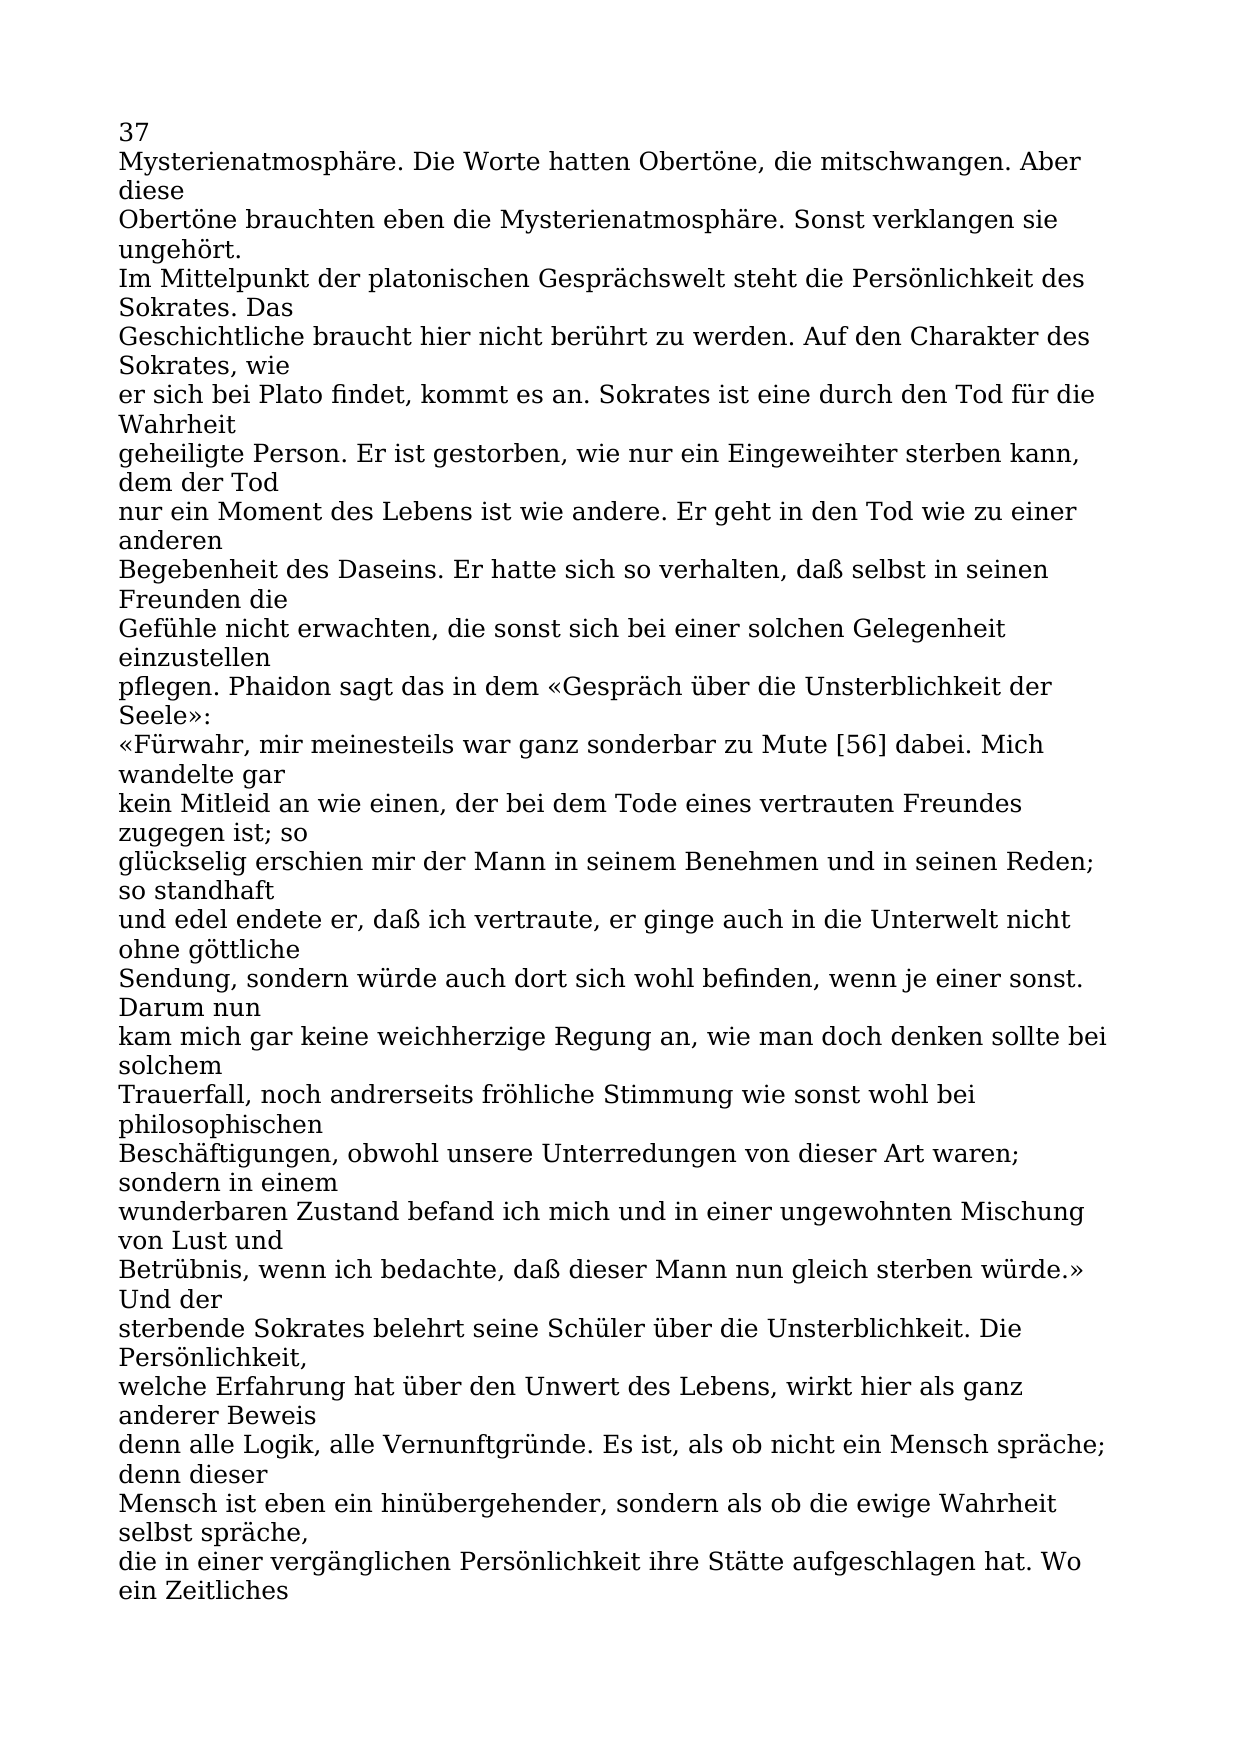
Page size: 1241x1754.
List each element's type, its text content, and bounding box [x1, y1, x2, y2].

text wunderbaren Zustand befand ich mich und in einer ungewohnten Mischung von Lust und [118, 1197, 1122, 1256]
text geheiligte Person. Er ist gestorben, wie nur ein Eingeweihter sterben kann, dem der Tod [118, 439, 1122, 497]
text Betrübnis, wenn ich bedachte, daß dieser Mann nun gleich sterben würde.» Und der [118, 1256, 1122, 1314]
text er sich bei Plato findet, kommt es an. Sokrates ist eine durch den Tod für die Wahrheit [118, 381, 1122, 439]
text glückselig erschien mir der Mann in seinem Benehmen und in seinen Reden; so standhaft [118, 847, 1122, 906]
text welche Erfahrung hat über den Unwert des Lebens, wirkt hier als ganz anderer Beweis [118, 1372, 1122, 1431]
text pflegen. Phaidon sagt das in dem «Gespräch über die Unsterblichkeit der Seele»: [118, 672, 1122, 731]
text Beschäftigungen, obwohl unsere Unterredungen von dieser Art waren; sondern in einem [118, 1139, 1122, 1197]
text die in einer vergänglichen Persönlichkeit ihre Stätte aufgeschlagen hat. Wo ein Zeitliches [118, 1547, 1122, 1606]
text sterbende Sokrates belehrt seine Schüler über die Unsterblichkeit. Die Persönlichkeit, [118, 1314, 1122, 1372]
text Im Mittelpunkt der platonischen Gesprächswelt steht die Persönlichkeit des Sokrates. Das [118, 264, 1122, 322]
text 37 [118, 118, 1122, 147]
text Begebenheit des Daseins. Er hatte sich so verhalten, daß selbst in seinen Freunden die [118, 556, 1122, 614]
text Sendung, sondern würde auch dort sich wohl befinden, wenn je einer sonst. Darum nun [118, 964, 1122, 1022]
text und edel endete er, daß ich vertraute, er ginge auch in die Unterwelt nicht ohne göttliche [118, 906, 1122, 964]
text denn alle Logik, alle Vernunftgründe. Es ist, als ob nicht ein Mensch spräche; denn dieser [118, 1431, 1122, 1489]
text Mensch ist eben ein hinübergehender, sondern als ob die ewige Wahrheit selbst spräche, [118, 1489, 1122, 1547]
text nur ein Moment des Lebens ist wie andere. Er geht in den Tod wie zu einer anderen [118, 497, 1122, 556]
text Mysterienatmosphäre. Die Worte hatten Obertöne, die mitschwangen. Aber diese [118, 147, 1122, 206]
text Obertöne brauchten eben die Mysterienatmosphäre. Sonst verklangen sie ungehört. [118, 206, 1122, 264]
text Gefühle nicht erwachten, die sonst sich bei einer solchen Gelegenheit einzustellen [118, 614, 1122, 672]
text kam mich gar keine weichherzige Regung an, wie man doch denken sollte bei solchem [118, 1022, 1122, 1081]
text Trauerfall, noch andrerseits fröhliche Stimmung wie sonst wohl bei philosophischen [118, 1081, 1122, 1139]
text Geschichtliche braucht hier nicht berührt zu werden. Auf den Charakter des Sokrates, wie [118, 322, 1122, 381]
text kein Mitleid an wie einen, der bei dem Tode eines vertrauten Freundes zugegen ist; so [118, 789, 1122, 847]
text «Fürwahr, mir meinesteils war ganz sonderbar zu Mute [56] dabei. Mich wandelte gar [118, 731, 1122, 789]
